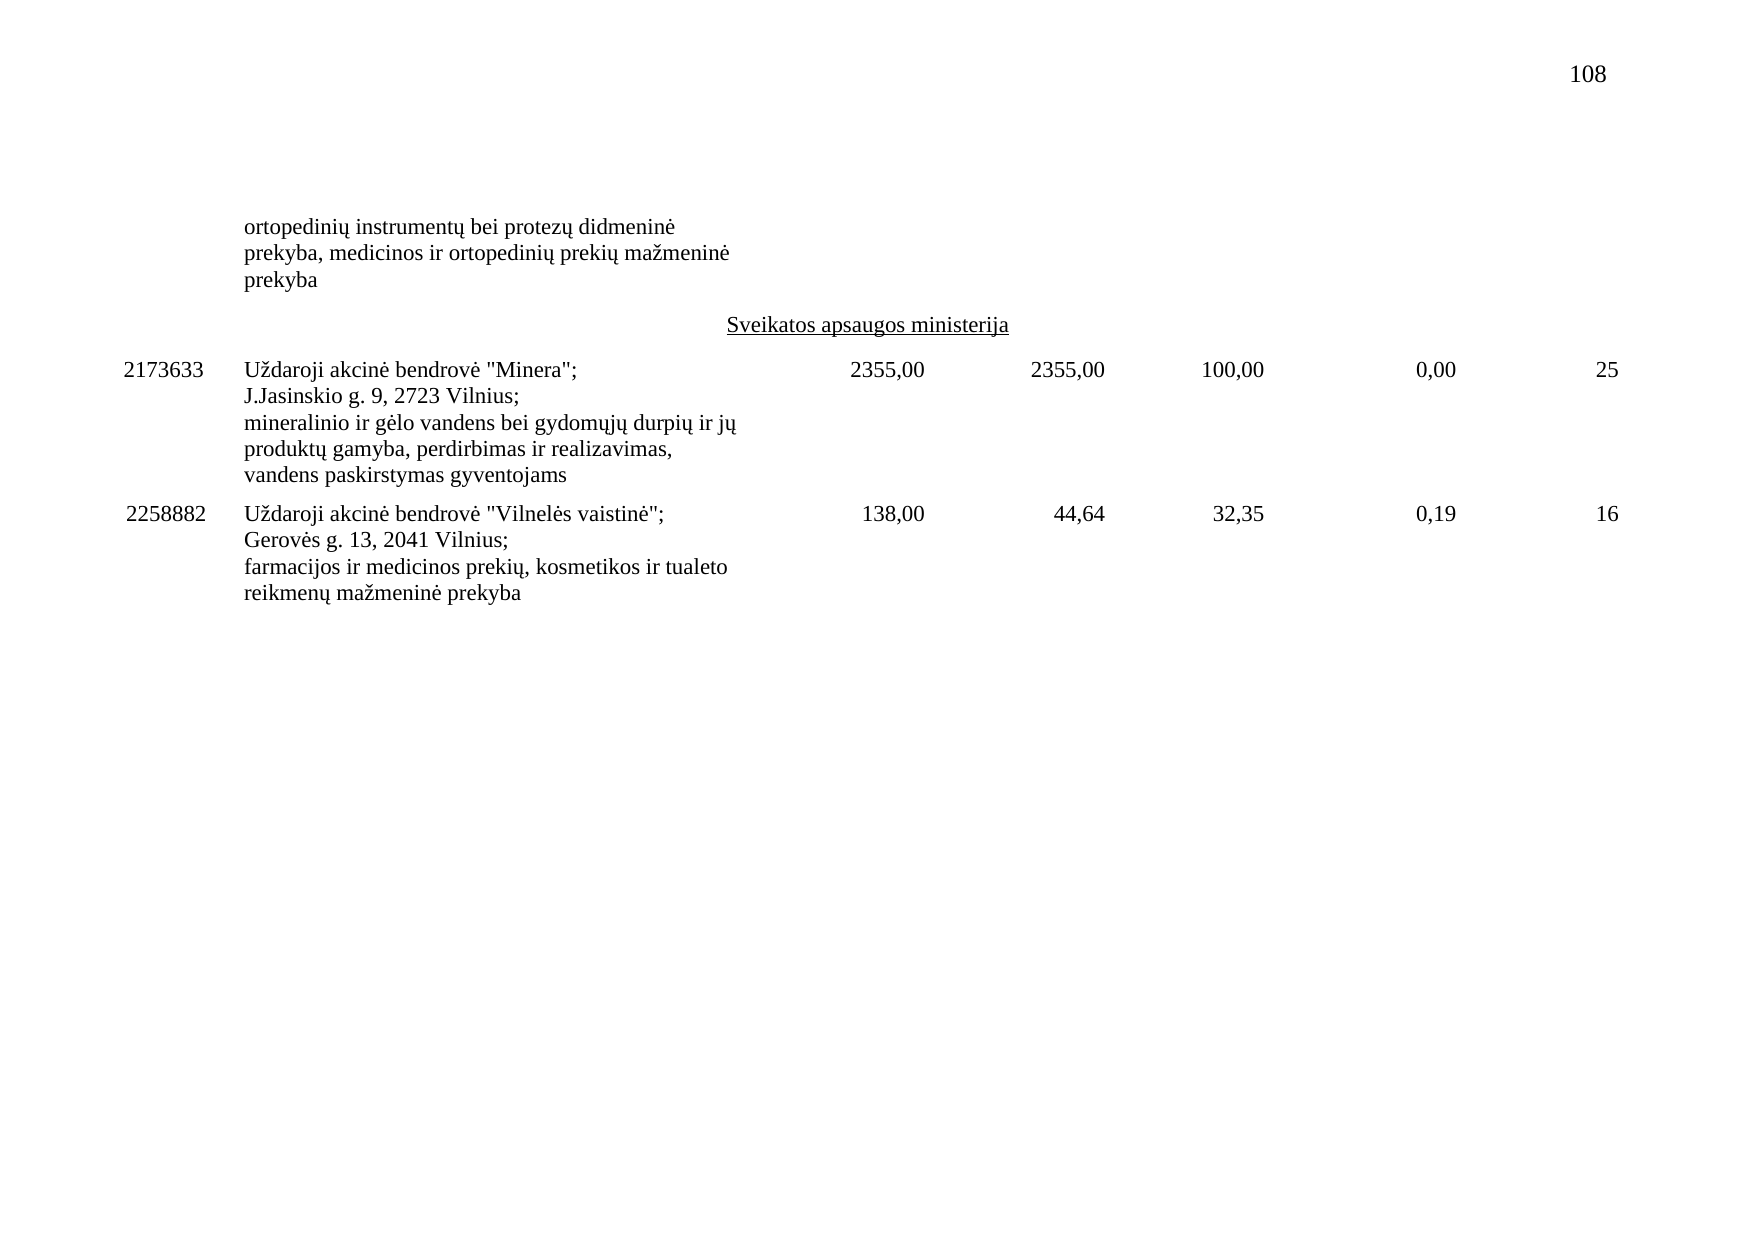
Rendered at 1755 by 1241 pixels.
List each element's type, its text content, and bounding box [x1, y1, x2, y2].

table_cell [941, 207, 1122, 298]
table_cell 2355,00 [941, 350, 1122, 494]
table_cell 25 [1473, 350, 1636, 494]
table_cell 0,19 [1281, 494, 1473, 612]
table_cell 2258882 [100, 494, 233, 612]
table_cell 2173633 [100, 350, 233, 494]
table_cell 32,35 [1122, 494, 1281, 612]
table_cell 2355,00 [750, 350, 941, 494]
table_cell [1281, 207, 1473, 298]
table_cell 138,00 [750, 494, 941, 612]
table_cell 44,64 [941, 494, 1122, 612]
table_cell Uždaroji akcinė bendrovė "Minera"; J.Jasinskio g. 9, 2723 Vilnius; mineralinio ir gėlo vandens bei gydomųjų durpių ir jų produktų gamyba, perdirbimas ir realizavimas, vandens paskirstymas gyventojams [233, 350, 749, 494]
table_cell 100,00 [1122, 350, 1281, 494]
table_cell Sveikatos apsaugos ministerija [100, 298, 1636, 350]
table_cell 16 [1473, 494, 1636, 612]
table_cell [100, 207, 233, 298]
table_cell [1473, 207, 1636, 298]
table_cell ortopedinių instrumentų bei protezų didmeninė prekyba, medicinos ir ortopedinių prekių mažmeninė prekyba [233, 207, 749, 298]
table_cell 0,00 [1281, 350, 1473, 494]
table_cell [750, 207, 941, 298]
table_cell [1122, 207, 1281, 298]
table_cell Uždaroji akcinė bendrovė "Vilnelės vaistinė"; Gerovės g. 13, 2041 Vilnius; farmacijos ir medicinos prekių, kosmetikos ir tualeto reikmenų mažmeninė prekyba [233, 494, 749, 612]
